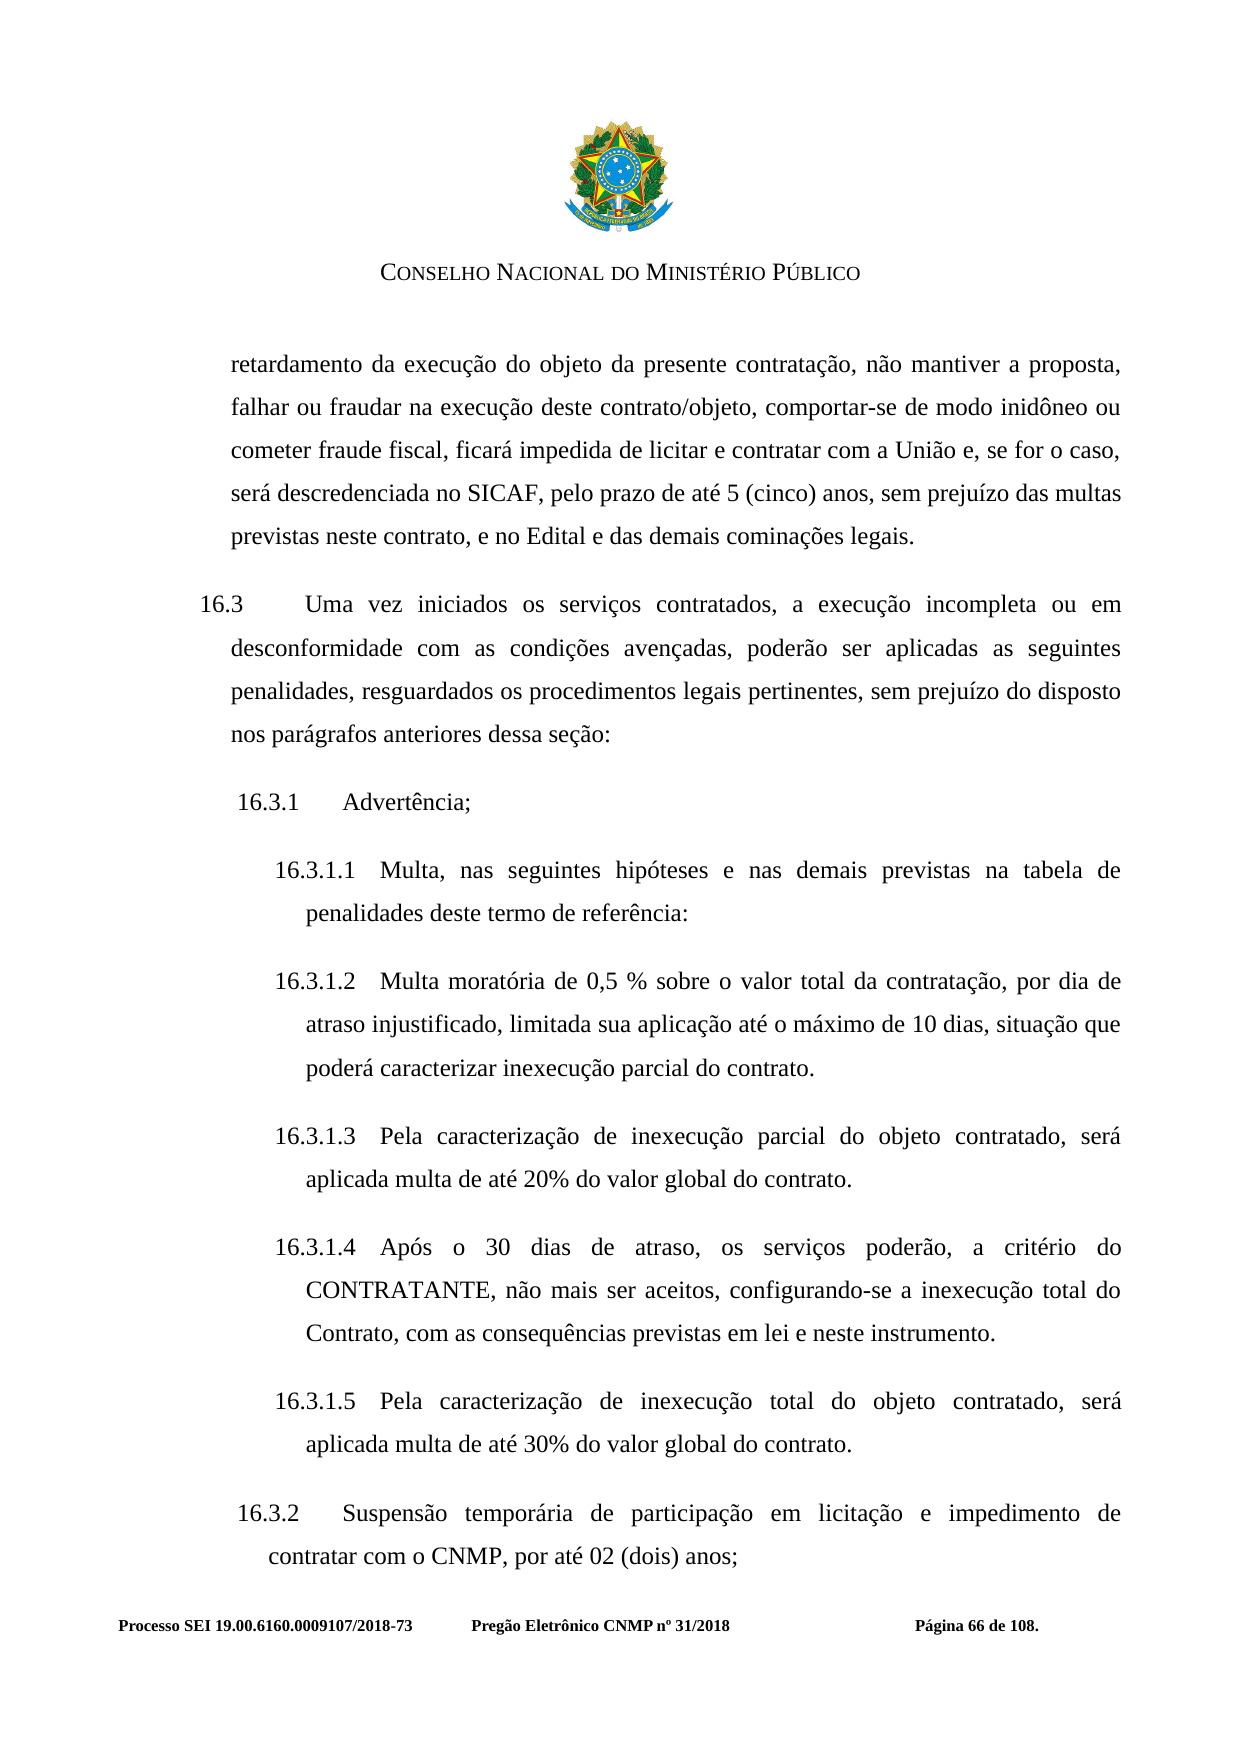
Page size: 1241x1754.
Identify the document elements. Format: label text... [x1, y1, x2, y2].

list Pela caracterização de inexecução parcial do objeto contratado, será aplicada multa de até 20% do valor global do contrato. [268, 1121, 1122, 1193]
list Advertência; [231, 787, 1122, 816]
list Uma vez iniciados os serviços contratados, a execução incompleta ou em desconformidade com as condições avençadas, poderão ser aplicadas as seguintes penalidades, resguardados os procedimentos legais pertinentes, sem prejuízo do disposto nos parágrafos anteriores dessa seção: [193, 589, 1122, 748]
list Multa, nas seguintes hipóteses e nas demais previstas na tabela de penalidades deste termo de referência: [268, 855, 1122, 927]
list Suspensão temporária de participação em licitação e impedimento de contratar com o CNMP, por até 02 (dois) anos; [231, 1498, 1122, 1569]
list Pela caracterização de inexecução total do objeto contratado, será aplicada multa de até 30% do valor global do contrato. [268, 1386, 1122, 1458]
list Multa moratória de 0,5 % sobre o valor total da contratação, por dia de atraso injustificado, limitada sua aplicação até o máximo de 10 dias, situação que poderá caracterizar inexecução parcial do contrato. [268, 966, 1122, 1081]
list retardamento da execução do objeto da presente contratação, não mantiver a proposta, falhar ou fraudar na execução deste contrato/objeto, comportar-se de modo inidôneo ou cometer fraude fiscal, ficará impedida de licitar e contratar com a União e, se for o caso, será descredenciada no SICAF, pelo prazo de até 5 (cinco) anos, sem prejuízo das multas previstas neste contrato, e no Edital e das demais cominações legais. [193, 349, 1122, 550]
list Após o 30 dias de atraso, os serviços poderão, a critério do CONTRATANTE, não mais ser aceitos, configurando-se a inexecução total do Contrato, com as consequências previstas em lei e neste instrumento. [268, 1232, 1122, 1347]
